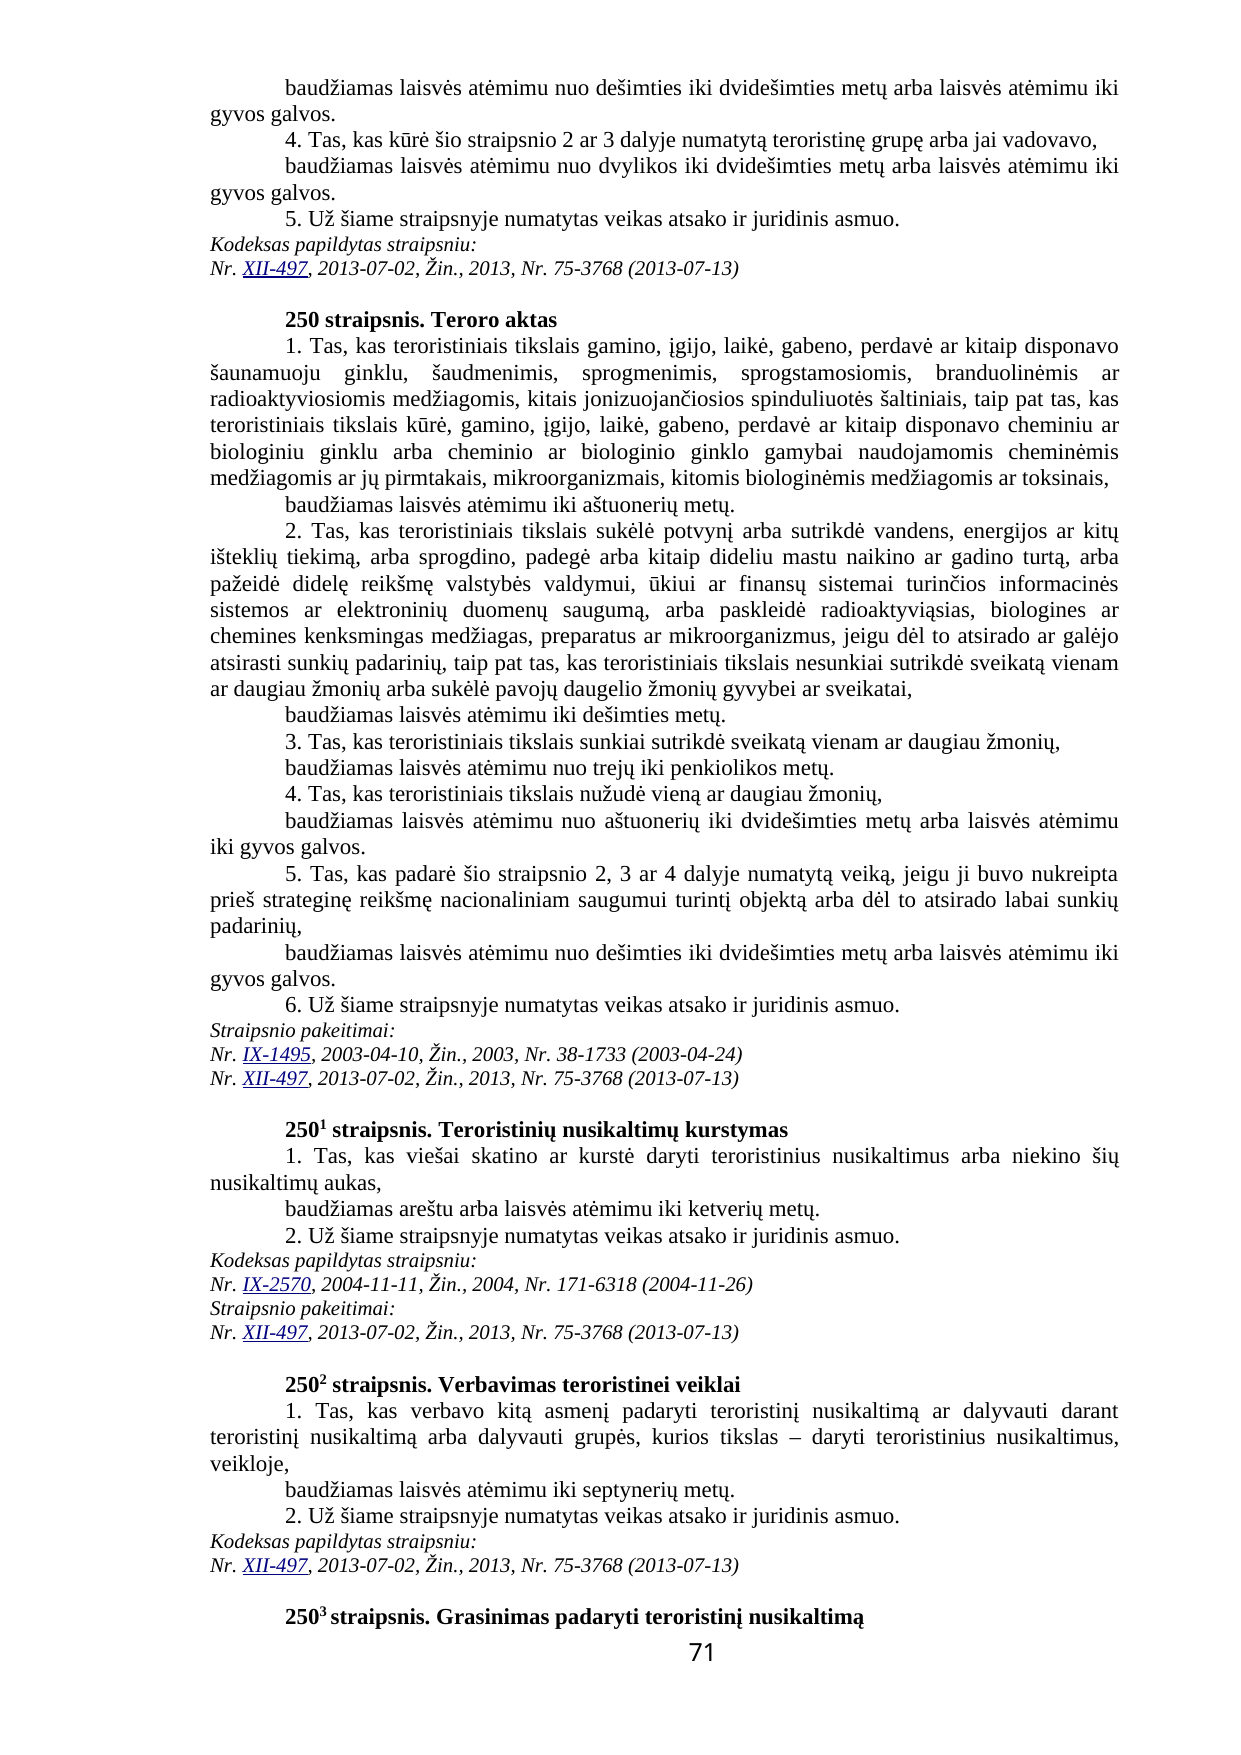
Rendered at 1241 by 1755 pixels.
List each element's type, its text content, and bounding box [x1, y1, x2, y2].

text 2501 straipsnis. Teroristinių nusikaltimų kurstymas [210, 1116, 1120, 1143]
text baudžiamas laisvės atėmimu nuo dvylikos iki dvidešimties metų arba laisvės atėmimu iki gyvos galvos. [210, 153, 1120, 205]
text 2. Už šiame straipsnyje numatytas veikas atsako ir juridinis asmuo. [210, 1502, 1120, 1529]
text 4. Tas, kas kūrė šio straipsnio 2 ar 3 dalyje numatytą teroristinę grupę arba jai vadovavo, [210, 126, 1120, 153]
text baudžiamas laisvės atėmimu nuo dešimties iki dvidešimties metų arba laisvės atėmimu iki gyvos galvos. [210, 939, 1120, 991]
text Straipsnio pakeitimai: [210, 1296, 1120, 1320]
text baudžiamas laisvės atėmimu iki aštuonerių metų. [210, 491, 1120, 517]
text baudžiamas laisvės atėmimu iki septynerių metų. [210, 1476, 1120, 1502]
text 2. Už šiame straipsnyje numatytas veikas atsako ir juridinis asmuo. [210, 1222, 1120, 1248]
text baudžiamas laisvės atėmimu nuo trejų iki penkiolikos metų. [210, 754, 1120, 781]
text baudžiamas laisvės atėmimu iki dešimties metų. [210, 701, 1120, 728]
text 2. Tas, kas teroristiniais tikslais sukėlė potvynį arba sutrikdė vandens, energijos ar kitų išteklių tiekimą, arba sprogdino, padegė arba kitaip dideliu mastu naikino ar gadino turtą, arba pažeidė didelę reikšmę valstybės valdymui, ūkiui ar finansų sistemai turinčios informacinės sistemos ar elektroninių duomenų saugumą, arba paskleidė radioaktyviąsias, biologines ar chemines kenksmingas medžiagas, preparatus ar mikroorganizmus, jeigu dėl to atsirado ar galėjo atsirasti sunkių padarinių, taip pat tas, kas teroristiniais tikslais nesunkiai sutrikdė sveikatą vienam ar daugiau žmonių arba sukėlė pavojų daugelio žmonių gyvybei ar sveikatai, [210, 517, 1120, 701]
text 1. Tas, kas verbavo kitą asmenį padaryti teroristinį nusikaltimą ar dalyvauti darant teroristinį nusikaltimą arba dalyvauti grupės, kurios tikslas – daryti teroristinius nusikaltimus, veikloje, [210, 1397, 1120, 1476]
text baudžiamas areštu arba laisvės atėmimu iki ketverių metų. [210, 1195, 1120, 1222]
text 1. Tas, kas viešai skatino ar kurstė daryti teroristinius nusikaltimus arba niekino šių nusikaltimų aukas, [210, 1143, 1120, 1195]
text 4. Tas, kas teroristiniais tikslais nužudė vieną ar daugiau žmonių, [210, 781, 1120, 807]
text Kodeksas papildytas straipsniu: [210, 232, 1120, 256]
text 5. Už šiame straipsnyje numatytas veikas atsako ir juridinis asmuo. [210, 205, 1120, 232]
text baudžiamas laisvės atėmimu nuo dešimties iki dvidešimties metų arba laisvės atėmimu iki gyvos galvos. [210, 73, 1120, 126]
text 6. Už šiame straipsnyje numatytas veikas atsako ir juridinis asmuo. [210, 991, 1120, 1018]
text Nr. IX-1495, 2003-04-10, Žin., 2003, Nr. 38-1733 (2003-04-24) [210, 1042, 1120, 1066]
text Nr. XII-497, 2013-07-02, Žin., 2013, Nr. 75-3768 (2013-07-13) [210, 1066, 1120, 1090]
text Nr. IX-2570, 2004-11-11, Žin., 2004, Nr. 171-6318 (2004-11-26) [210, 1272, 1120, 1296]
text 1. Tas, kas teroristiniais tikslais gamino, įgijo, laikė, gabeno, perdavė ar kitaip disponavo šaunamuoju ginklu, šaudmenimis, sprogmenimis, sprogstamosiomis, branduolinėmis ar radioaktyviosiomis medžiagomis, kitais jonizuojančiosios spinduliuotės šaltiniais, taip pat tas, kas teroristiniais tikslais kūrė, gamino, įgijo, laikė, gabeno, perdavė ar kitaip disponavo cheminiu ar biologiniu ginklu arba cheminio ar biologinio ginklo gamybai naudojamomis cheminėmis medžiagomis ar jų pirmtakais, mikroorganizmais, kitomis biologinėmis medžiagomis ar toksinais, [210, 332, 1120, 491]
text baudžiamas laisvės atėmimu nuo aštuonerių iki dvidešimties metų arba laisvės atėmimu iki gyvos galvos. [210, 807, 1120, 859]
text 3. Tas, kas teroristiniais tikslais sunkiai sutrikdė sveikatą vienam ar daugiau žmonių, [210, 728, 1120, 754]
text Straipsnio pakeitimai: [210, 1018, 1120, 1042]
text 250 straipsnis. Teroro aktas [210, 306, 1120, 332]
text Nr. XII-497, 2013-07-02, Žin., 2013, Nr. 75-3768 (2013-07-13) [210, 1320, 1120, 1344]
text Kodeksas papildytas straipsniu: [210, 1248, 1120, 1272]
text Nr. XII-497, 2013-07-02, Žin., 2013, Nr. 75-3768 (2013-07-13) [210, 256, 1120, 280]
text 5. Tas, kas padarė šio straipsnio 2, 3 ar 4 dalyje numatytą veiką, jeigu ji buvo nukreipta prieš strateginę reikšmę nacionaliniam saugumui turintį objektą arba dėl to atsirado labai sunkių padarinių, [210, 859, 1120, 939]
text Kodeksas papildytas straipsniu: [210, 1529, 1120, 1553]
text Nr. XII-497, 2013-07-02, Žin., 2013, Nr. 75-3768 (2013-07-13) [210, 1553, 1120, 1577]
text 2503 straipsnis. Grasinimas padaryti teroristinį nusikaltimą [210, 1603, 1120, 1629]
text 2502 straipsnis. Verbavimas teroristinei veiklai [210, 1371, 1120, 1397]
